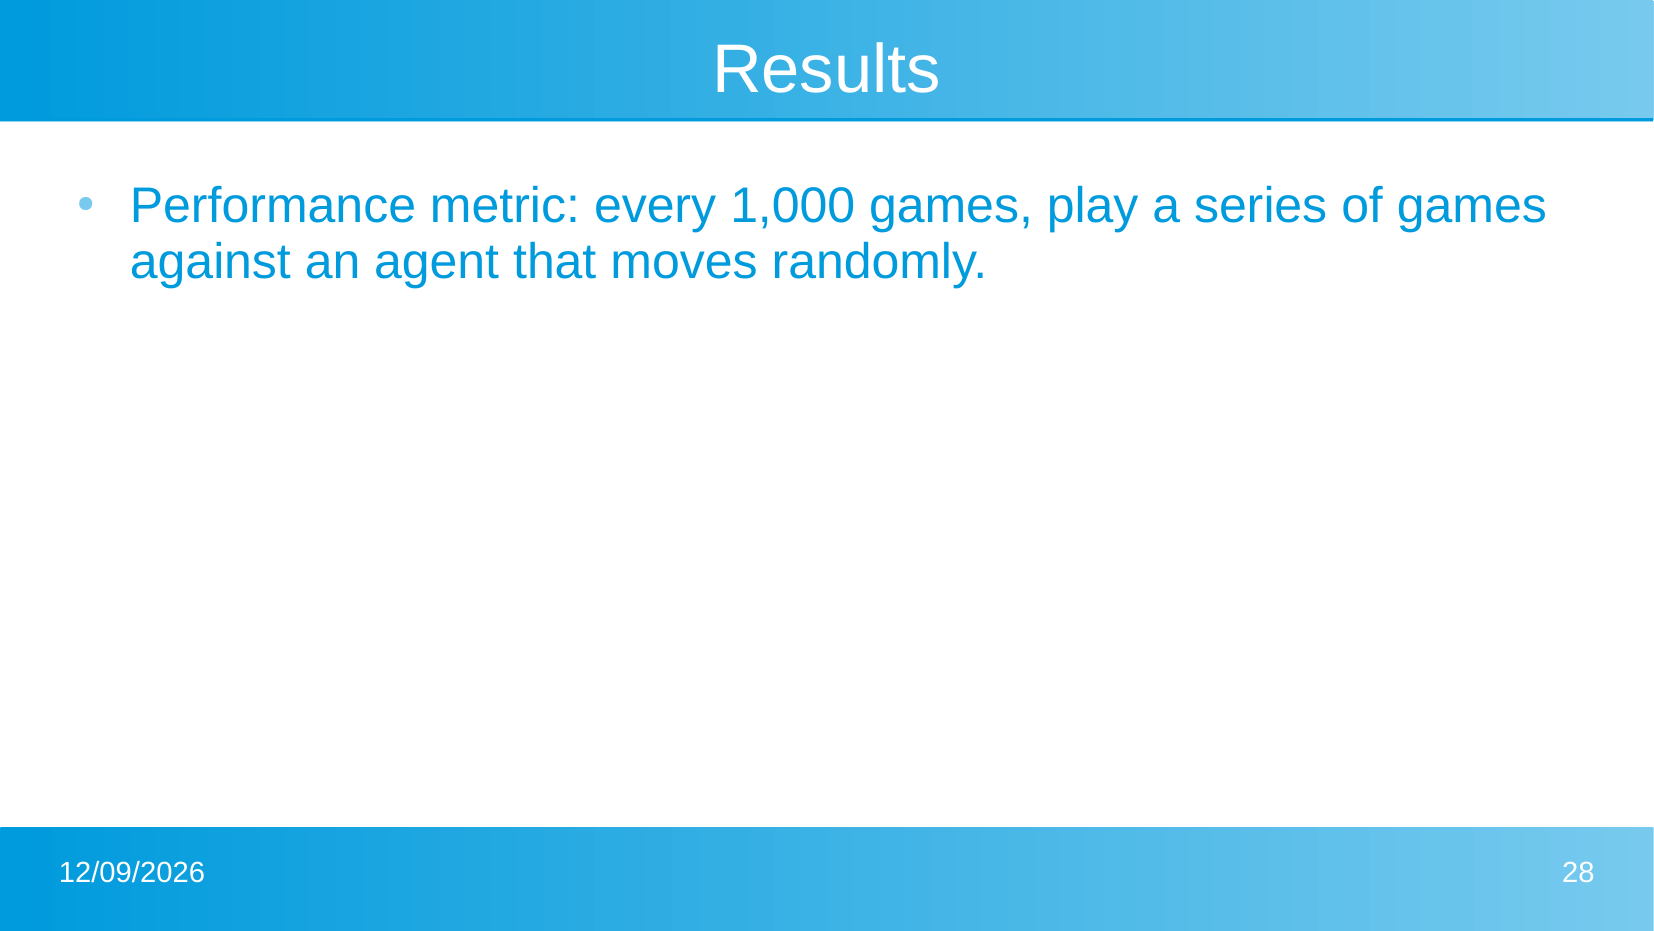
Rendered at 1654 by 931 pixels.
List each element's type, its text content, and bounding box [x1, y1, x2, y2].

list Performance metric: every 1,000 games, play a series of games against an agent that moves randomly. [59, 177, 1595, 768]
title Results [59, 29, 1595, 108]
